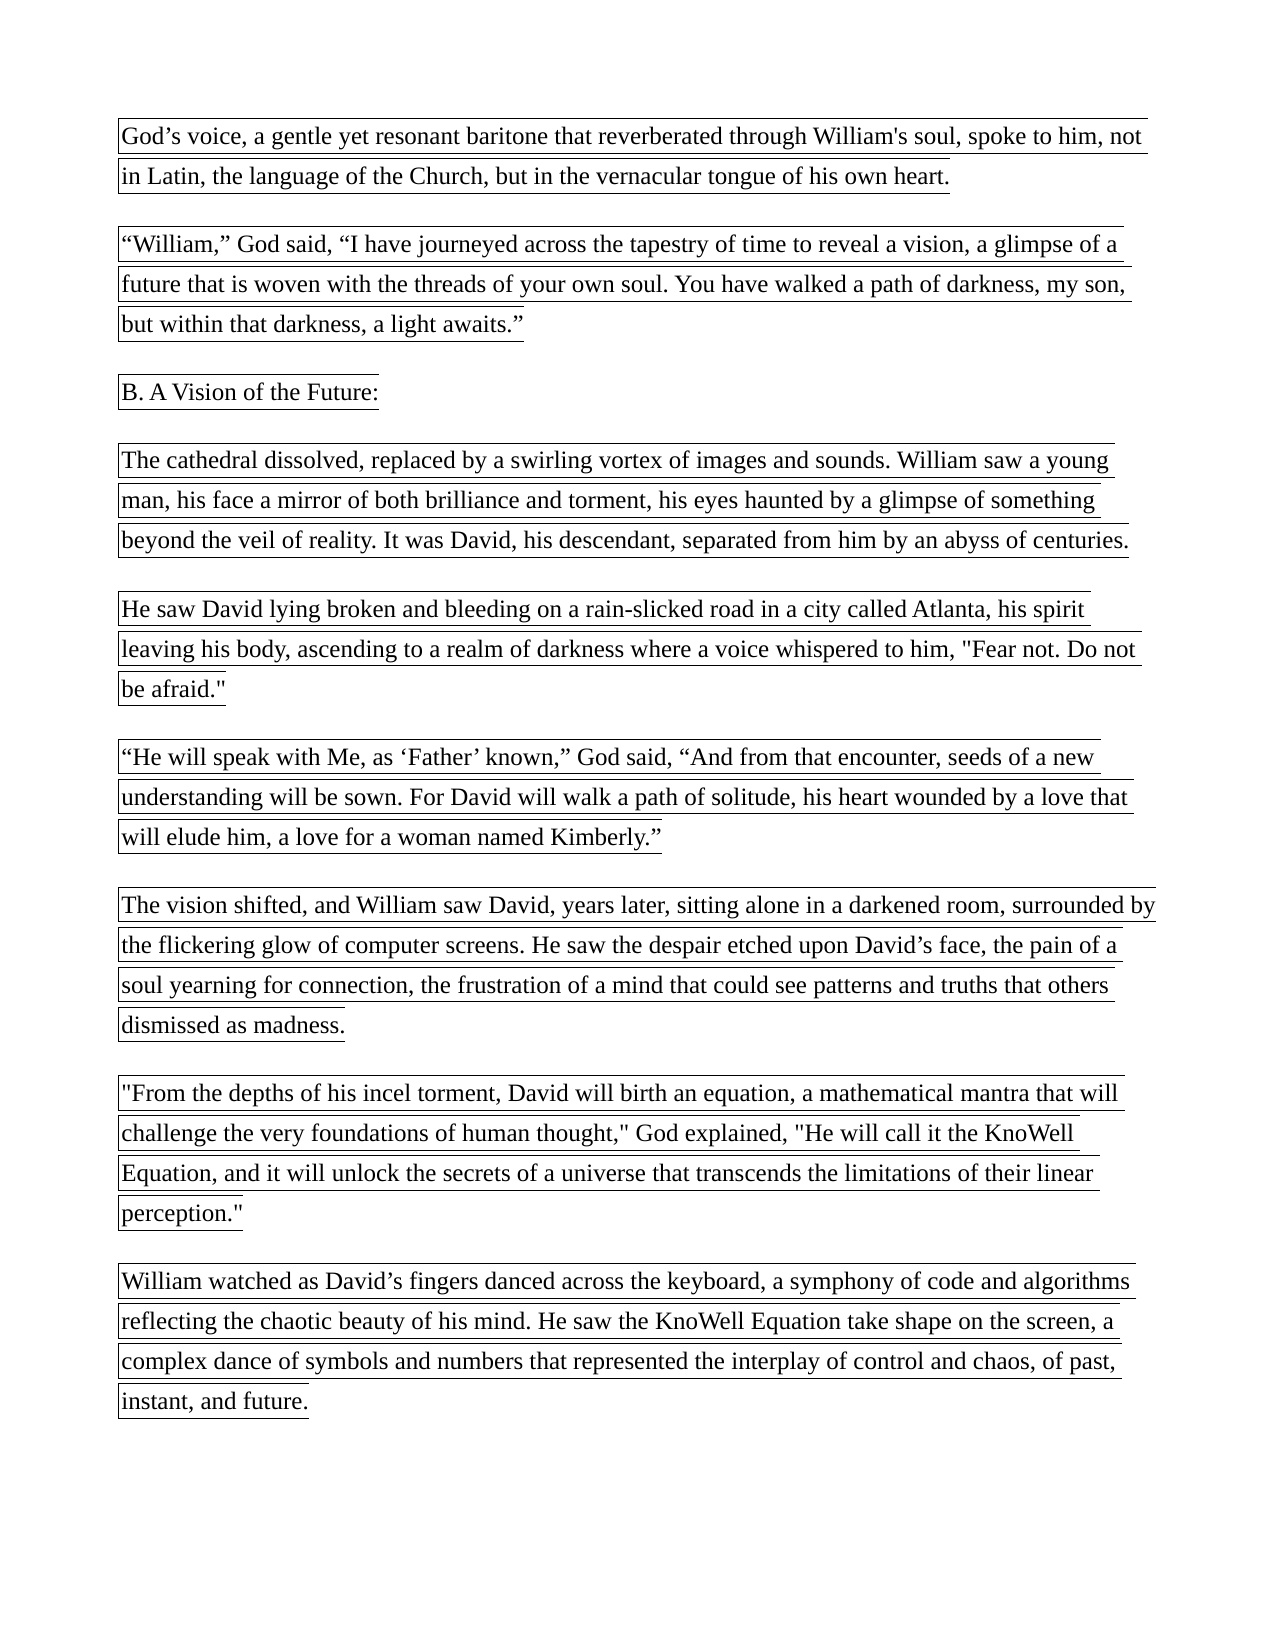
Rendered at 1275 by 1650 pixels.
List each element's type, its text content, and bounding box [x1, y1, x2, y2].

text The vision shifted, and William saw David, years later, sitting alone in a darkened room, surrounded by the flickering glow of computer screens. He saw the despair etched upon David’s face, the pain of a soul yearning for connection, the frustration of a mind that could see patterns and truths that others dismissed as madness. [118, 887, 1157, 1042]
text God’s voice, a gentle yet resonant baritone that reverberated through William's soul, spoke to him, not in Latin, the language of the Church, but in the vernacular tongue of his own heart. [118, 118, 1157, 193]
text “William,” God said, “I have journeyed across the tapestry of time to reveal a vision, a glimpse of a future that is woven with the threads of your own soul. You have walked a path of darkness, my son, but within that darkness, a light awaits.” [118, 226, 1157, 341]
text B. A Vision of the Future: [119, 374, 1157, 409]
text He saw David lying broken and bleeding on a rain-slicked road in a city called Atlanta, his spirit leaving his body, ascending to a realm of darkness where a voice whispered to him, "Fear not. Do not be afraid." [118, 591, 1157, 705]
text The cathedral dissolved, replaced by a swirling vortex of images and sounds. William saw a young man, his face a mirror of both brilliance and torment, his eyes haunted by a glimpse of something beyond the veil of reality. It was David, his descendant, separated from him by an abyss of centuries. [118, 442, 1157, 557]
text William watched as David’s fingers danced across the keyboard, a symphony of code and algorithms reflecting the chaotic beauty of his mind. He saw the KnoWell Equation take shape on the screen, a complex dance of symbols and numbers that represented the interplay of control and chaos, of past, instant, and future. [118, 1263, 1157, 1418]
text “He will speak with Me, as ‘Father’ known,” God said, “And from that encounter, seeds of a new understanding will be sown. For David will walk a path of solitude, his heart wounded by a love that will elude him, a love for a woman named Kimberly.” [118, 739, 1157, 853]
text "From the depths of his incel torment, David will birth an equation, a mathematical mantra that will challenge the very foundations of human thought," God explained, "He will call it the KnoWell Equation, and it will unlock the secrets of a universe that transcends the limitations of their linear perception." [118, 1075, 1157, 1230]
